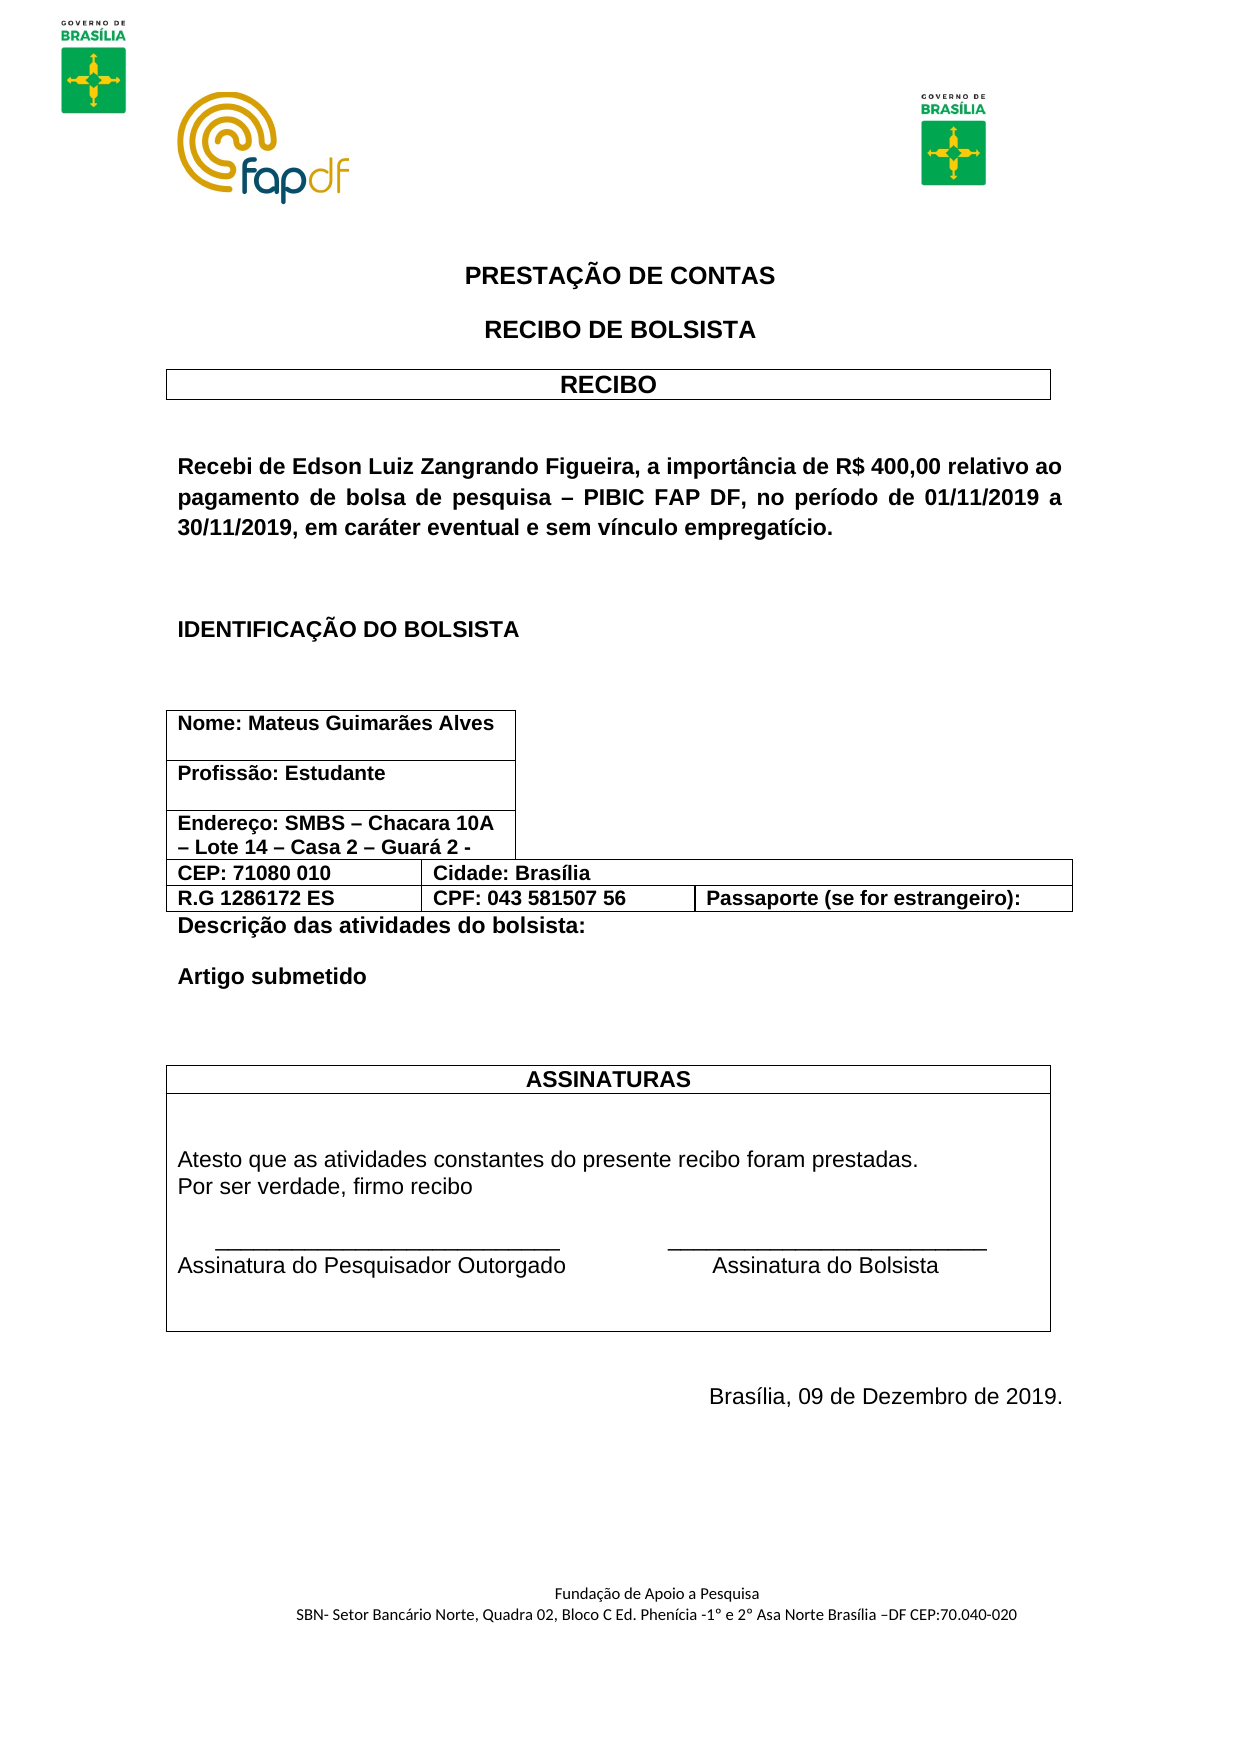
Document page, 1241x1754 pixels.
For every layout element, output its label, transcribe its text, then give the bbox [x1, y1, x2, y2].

table_cell R.G 1286172 ES [167, 886, 421, 911]
table_cell Passaporte (se for estrangeiro): [696, 886, 1072, 911]
table_cell Atesto que as atividades constantes do presente recibo foram prestadas. Por ser verdade, firmo recibo ___________________________ _________________________ Assinatura do Pesquisador Outorgado Assinatura do Bolsista [167, 1094, 1050, 1331]
text PRESTAÇÃO DE CONTAS [177, 261, 1063, 290]
text Descrição das atividades do bolsista: [177, 912, 1063, 938]
picture [861, 73, 1046, 205]
text Artigo submetido [177, 963, 1063, 989]
table_cell CPF: 043 581507 56 [422, 886, 694, 911]
text Recebi de Edson Luiz Zangrando Figueira, a importância de R$ 400,00 relativo ao pagamento de bolsa de pesquisa – PIBIC FAP DF, no período de 01/11/2019 a 30/11/2019, em caráter eventual e sem vínculo empregatício. [177, 453, 1063, 540]
table_cell CEP: 71080 010 [167, 860, 421, 885]
table_cell Cidade: Brasília [422, 860, 1072, 885]
picture [0, 0, 349, 205]
picture [286, 173, 301, 189]
table_cell Endereço: SMBS – Chacara 10A – Lote 14 – Casa 2 – Guará 2 - [167, 811, 515, 859]
text RECIBO DE BOLSISTA [177, 315, 1063, 343]
text IDENTIFICAÇÃO DO BOLSISTA [177, 616, 1063, 642]
table_header ASSINATURAS [167, 1066, 1050, 1093]
text Brasília, 09 de Dezembro de 2019. [177, 1383, 1063, 1409]
table_cell Profissão: Estudante [167, 761, 515, 809]
table_header Nome: Mateus Guimarães Alves [167, 711, 515, 759]
table_header RECIBO [167, 370, 1050, 398]
